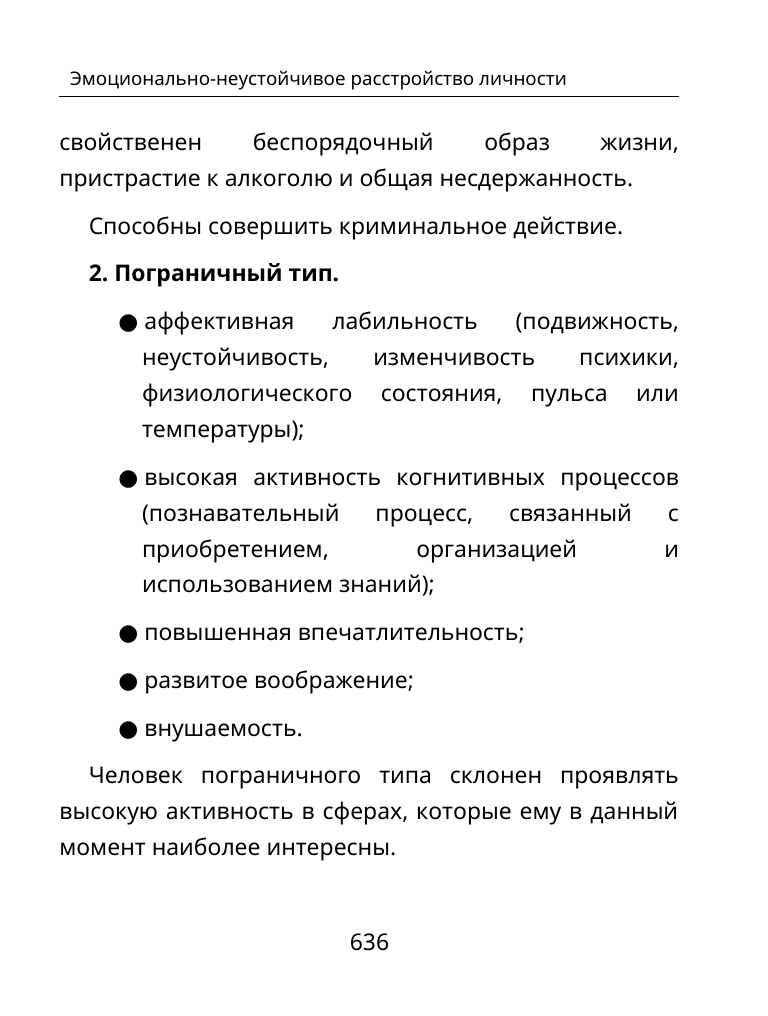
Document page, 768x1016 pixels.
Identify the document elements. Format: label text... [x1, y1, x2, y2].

list аффективная лабильность (подвижность, неустойчивость, изменчивость психики, физиологического состояния, пульса или температуры); [118, 305, 679, 444]
list развитое воображение; [118, 664, 679, 695]
text Способны совершить криминальное действие. [59, 210, 679, 241]
list повышенная впечатлительность; [118, 616, 679, 647]
list высокая активность когнитивных процессов (познавательный процесс, связанный с приобретением, организацией и использованием знаний); [118, 461, 679, 600]
list Пограничный тип. [88, 257, 679, 289]
text свойственен беспорядочный образ жизни, пристрастие к алкоголю и общая несдержанность. [59, 126, 679, 193]
text Человек пограничного типа склонен проявлять высокую активность в сферах, которые ему в данный момент наиболее интересны. [59, 759, 679, 862]
list внушаемость. [118, 712, 679, 743]
